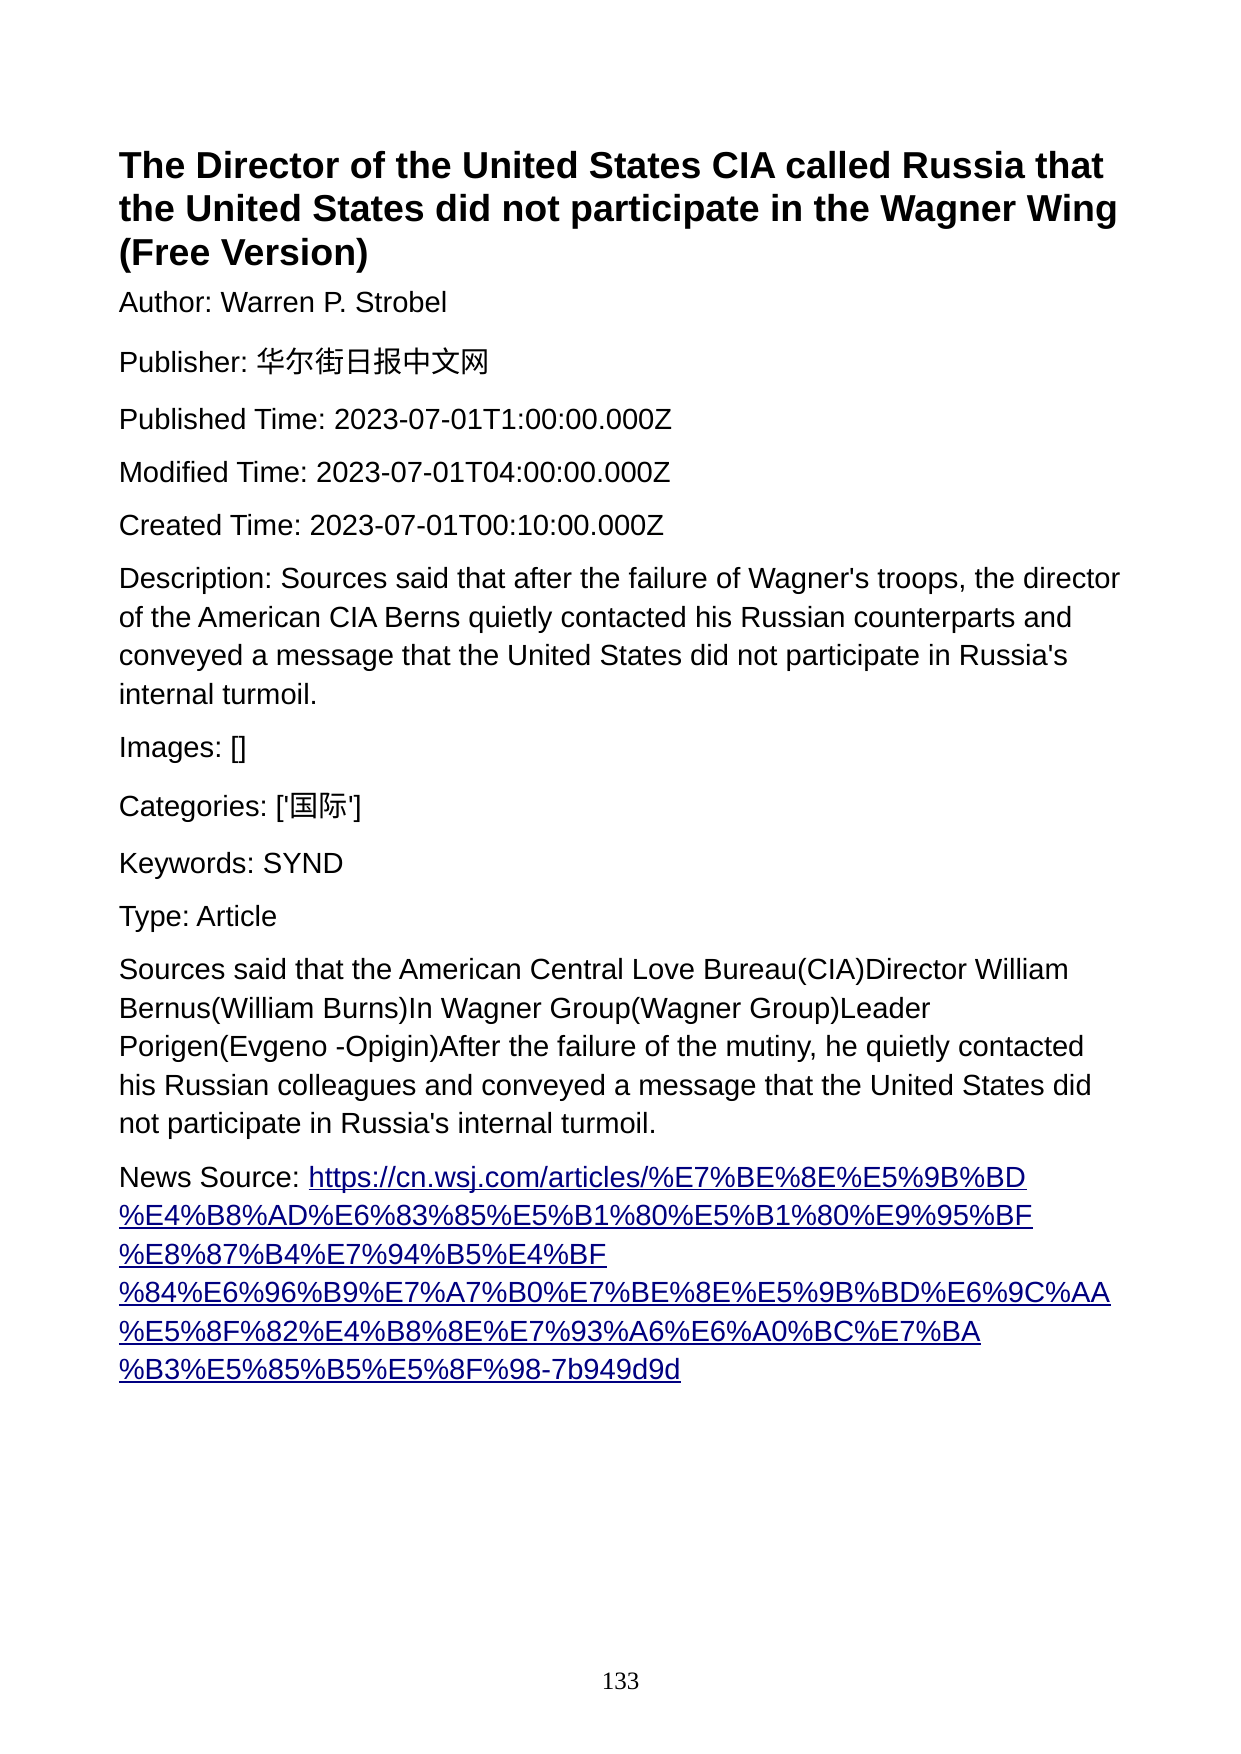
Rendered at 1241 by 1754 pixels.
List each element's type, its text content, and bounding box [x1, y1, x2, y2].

text Categories: ['国际'] [118, 783, 1122, 825]
text Modified Time: 2023-07-01T04:00:00.000Z [118, 455, 1122, 488]
text Description: Sources said that after the failure of Wagner's troops, the director of the American CIA Berns quietly contacted his Russian counterparts and conveyed a message that the United States did not participate in Russia's internal turmoil. [118, 561, 1122, 710]
text Author: Warren P. Strobel [118, 285, 1122, 319]
text Keywords: SYND [118, 846, 1122, 879]
text Publisher: 华尔街日报中文网 [118, 338, 1122, 381]
text Images: [] [118, 730, 1122, 763]
text Type: Article [118, 899, 1122, 933]
subtitle The Director of the United States CIA called Russia that the United States did not participate in the Wagner Wing (Free Version) [118, 143, 1122, 273]
text Published Time: 2023-07-01T1:00:00.000Z [118, 402, 1122, 435]
text Created Time: 2023-07-01T00:10:00.000Z [118, 508, 1122, 541]
text Sources said that the American Central Love Bureau(CIA)Director William Bernus(William Burns)In Wagner Group(Wagner Group)Leader Porigen(Evgeno -Opigin)After the failure of the mutiny, he quietly contacted his Russian colleagues and conveyed a message that the United States did not participate in Russia's internal turmoil. [118, 952, 1122, 1140]
text News Source: https://cn.wsj.com/articles/%E7%BE%8E%E5%9B%BD%E4%B8%AD%E6%83%85%E5%B1%80%E5%B1%80%E9%95%BF%E8%87%B4%E7%94%B5%E4%BF%84%E6%96%B9%E7%A7%B0%E7%BE%8E%E5%9B%BD%E6%9C%AA%E5%8F%82%E4%B8%8E%E7%93%A6%E6%A0%BC%E7%BA%B3%E5%85%B5%E5%8F%98-7b949d9d [118, 1159, 1122, 1386]
